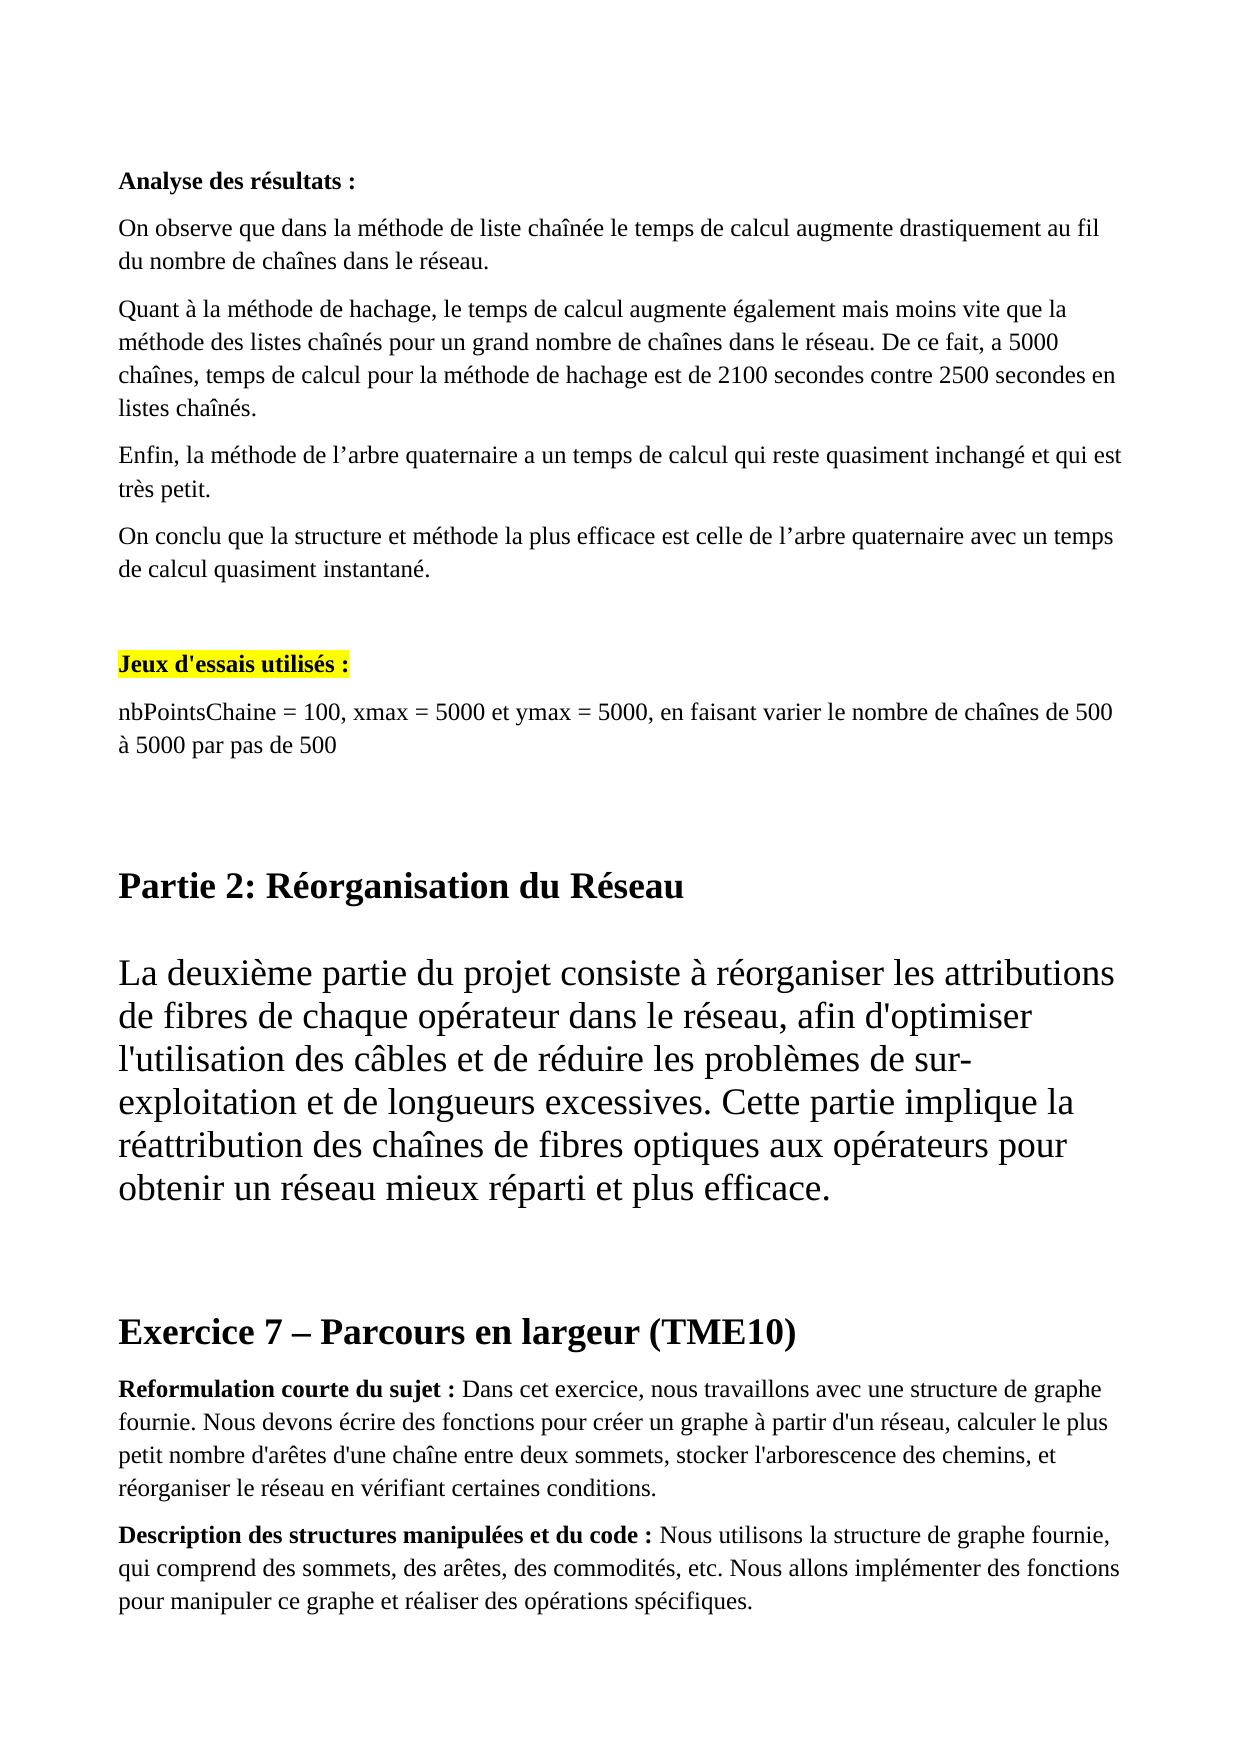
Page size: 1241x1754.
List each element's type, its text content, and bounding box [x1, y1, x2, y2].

text On observe que dans la méthode de liste chaînée le temps de calcul augmente drastiquement au fil du nombre de chaînes dans le réseau. [118, 213, 1122, 275]
text Enfin, la méthode de l’arbre quaternaire a un temps de calcul qui reste quasiment inchangé et qui est très petit. [118, 441, 1122, 502]
text Description des structures manipulées et du code : Nous utilisons la structure de graphe fournie, qui comprend des sommets, des arêtes, des commodités, etc. Nous allons implémenter des fonctions pour manipuler ce graphe et réaliser des opérations spécifiques. [118, 1520, 1122, 1615]
text On conclu que la structure et méthode la plus efficace est celle de l’arbre quaternaire avec un temps de calcul quasiment instantané. [118, 521, 1122, 583]
text Jeux d'essais utilisés : [118, 649, 1122, 678]
text Partie 2: Réorganisation du Réseau [118, 864, 1122, 907]
text La deuxième partie du projet consiste à réorganiser les attributions de fibres de chaque opérateur dans le réseau, afin d'optimiser l'utilisation des câbles et de réduire les problèmes de sur-exploitation et de longueurs excessives. Cette partie implique la réattribution des chaînes de fibres optiques aux opérateurs pour obtenir un réseau mieux réparti et plus efficace. [118, 907, 1122, 1252]
text Quant à la méthode de hachage, le temps de calcul augmente également mais moins vite que la méthode des listes chaînés pour un grand nombre de chaînes dans le réseau. De ce fait, a 5000 chaînes, temps de calcul pour la méthode de hachage est de 2100 secondes contre 2500 secondes en listes chaînés. [118, 294, 1122, 422]
text nbPointsChaine = 100, xmax = 5000 et ymax = 5000, en faisant varier le nombre de chaînes de 500 à 5000 par pas de 500 [118, 697, 1122, 759]
text Analyse des résultats : [118, 166, 1122, 194]
text Exercice 7 – Parcours en largeur (TME10) [118, 1309, 1122, 1353]
text Reformulation courte du sujet : Dans cet exercice, nous travaillons avec une structure de graphe fournie. Nous devons écrire des fonctions pour créer un graphe à partir d'un réseau, calculer le plus petit nombre d'arêtes d'une chaîne entre deux sommets, stocker l'arborescence des chemins, et réorganiser le réseau en vérifiant certaines conditions. [118, 1374, 1122, 1502]
